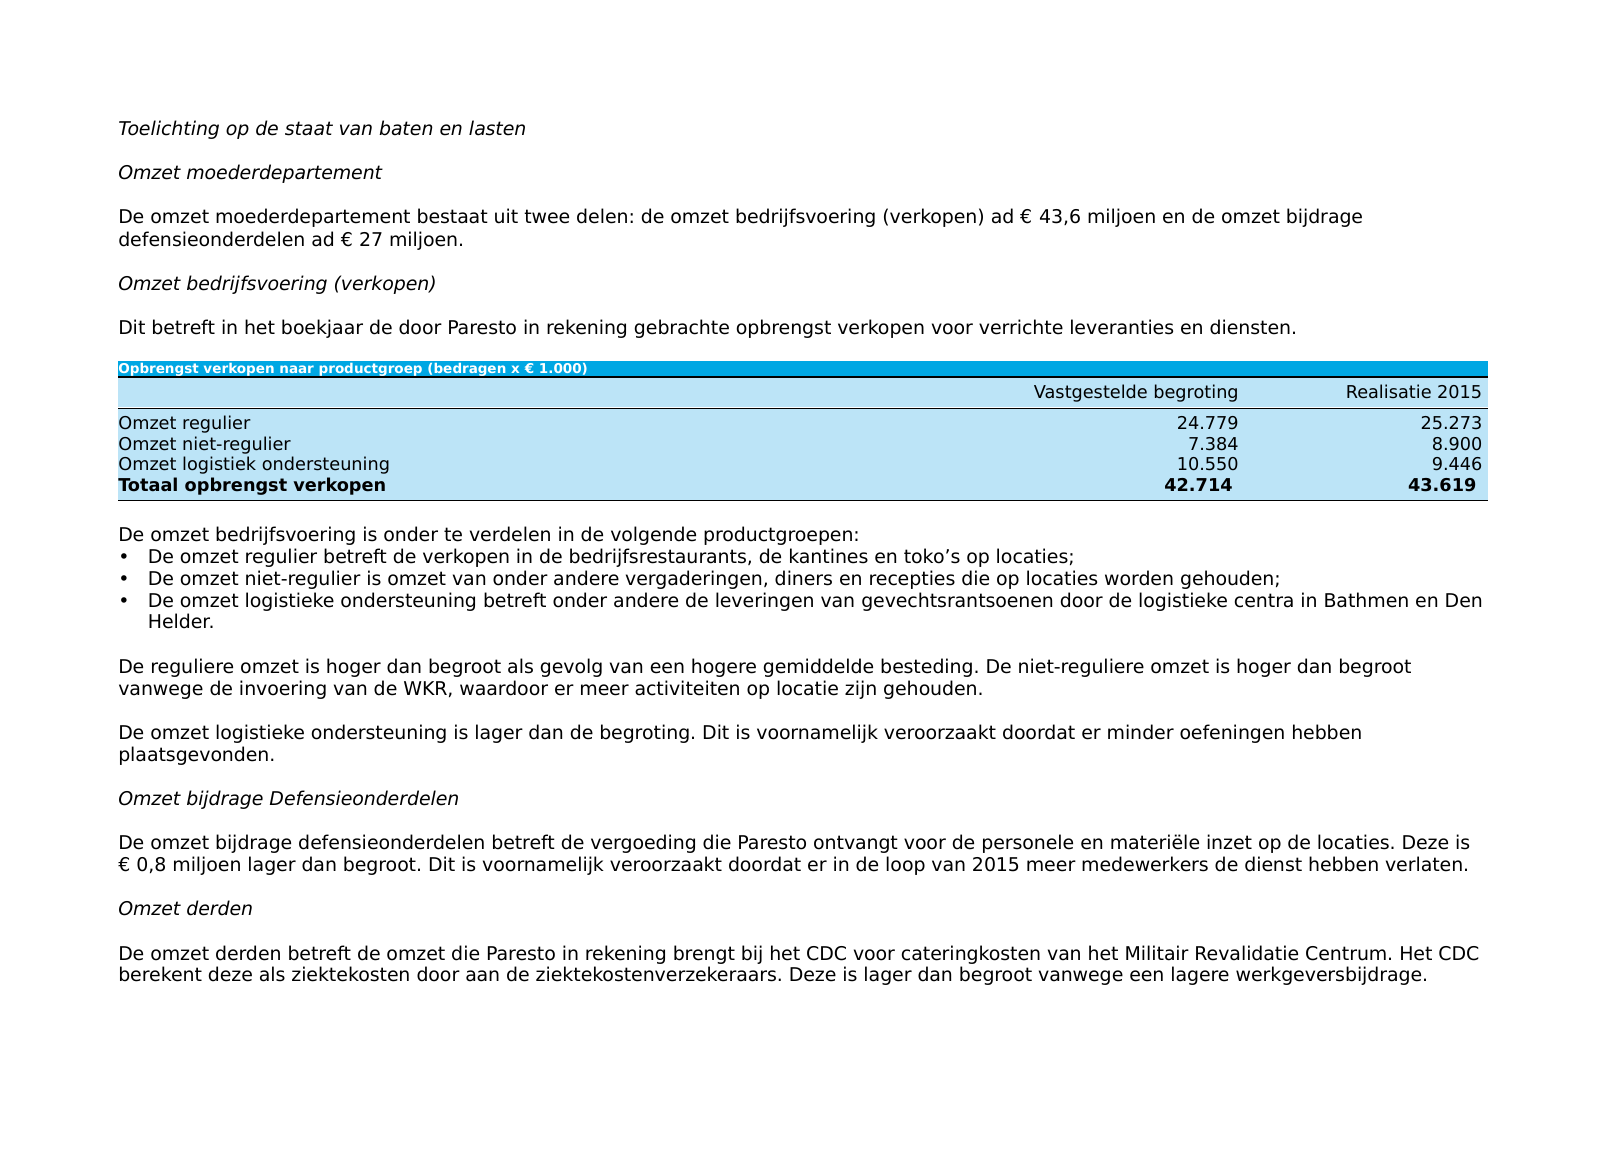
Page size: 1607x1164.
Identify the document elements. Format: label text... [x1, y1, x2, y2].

table_cell 43.619 [1245, 475, 1488, 500]
table_cell [118, 378, 1001, 407]
text • De omzet niet-regulier is omzet van onder andere vergaderingen, diners en recepties die op locaties worden gehouden; [118, 567, 1488, 589]
table_cell Realisatie 2015 [1245, 378, 1488, 407]
text Dit betreft in het boekjaar de door Paresto in rekening gebrachte opbrengst verkopen voor verrichte leveranties en diensten. [118, 317, 1488, 339]
text De omzet bijdrage defensieonderdelen betreft de vergoeding die Paresto ontvangt voor de personele en materiële inzet op de locaties. Deze is € 0,8 miljoen lager dan begroot. Dit is voornamelijk veroorzaakt doordat er in de loop van 2015 meer medewerkers de dienst hebben verlaten. [118, 832, 1488, 876]
table_cell 25.273 [1245, 409, 1488, 434]
subtitle Omzet bedrijfsvoering (verkopen) [118, 273, 1488, 294]
table_cell 24.779 [1001, 409, 1244, 434]
text • De omzet regulier betreft de verkopen in de bedrijfsrestaurants, de kantines en toko’s op locaties; [118, 546, 1488, 567]
text De omzet logistieke ondersteuning is lager dan de begroting. Dit is voornamelijk veroorzaakt doordat er minder oefeningen hebben plaatsgevonden. [118, 722, 1488, 766]
table_cell Vastgestelde begroting [1001, 378, 1244, 407]
subtitle Omzet bijdrage Defensieonderdelen [118, 788, 1488, 810]
text De omzet moederdepartement bestaat uit twee delen: de omzet bedrijfsvoering (verkopen) ad € 43,6 miljoen en de omzet bijdrage defensieonderdelen ad € 27 miljoen. [118, 206, 1488, 250]
text De reguliere omzet is hoger dan begroot als gevolg van een hogere gemiddelde besteding. De niet-reguliere omzet is hoger dan begroot vanwege de invoering van de WKR, waardoor er meer activiteiten op locatie zijn gehouden. [118, 656, 1488, 699]
subtitle Toelichting op de staat van baten en lasten [118, 118, 1488, 140]
table_cell 8.900 [1245, 434, 1488, 454]
subtitle Omzet derden [118, 898, 1488, 920]
table_cell Omzet niet-regulier [118, 434, 1001, 454]
table_cell Omzet regulier [118, 409, 1001, 434]
text De omzet bedrijfsvoering is onder te verdelen in de volgende productgroepen: [118, 523, 1488, 546]
table_cell Omzet logistiek ondersteuning [118, 454, 1001, 475]
table_cell 7.384 [1001, 434, 1244, 454]
table_cell 9.446 [1245, 454, 1488, 475]
table_cell 10.550 [1001, 454, 1244, 475]
table_header Opbrengst verkopen naar productgroep (bedragen x € 1.000) [118, 361, 1488, 376]
text De omzet derden betreft de omzet die Paresto in rekening brengt bij het CDC voor cateringkosten van het Militair Revalidatie Centrum. Het CDC berekent deze als ziektekosten door aan de ziektekostenverzekeraars. Deze is lager dan begroot vanwege een lagere werkgeversbijdrage. [118, 942, 1488, 986]
table_cell Totaal opbrengst verkopen [118, 475, 1001, 500]
table_cell 42.714 [1001, 475, 1244, 500]
text • De omzet logistieke ondersteuning betreft onder andere de leveringen van gevechtsrantsoenen door de logistieke centra in Bathmen en Den Helder. [118, 589, 1488, 633]
subtitle Omzet moederdepartement [118, 162, 1488, 184]
